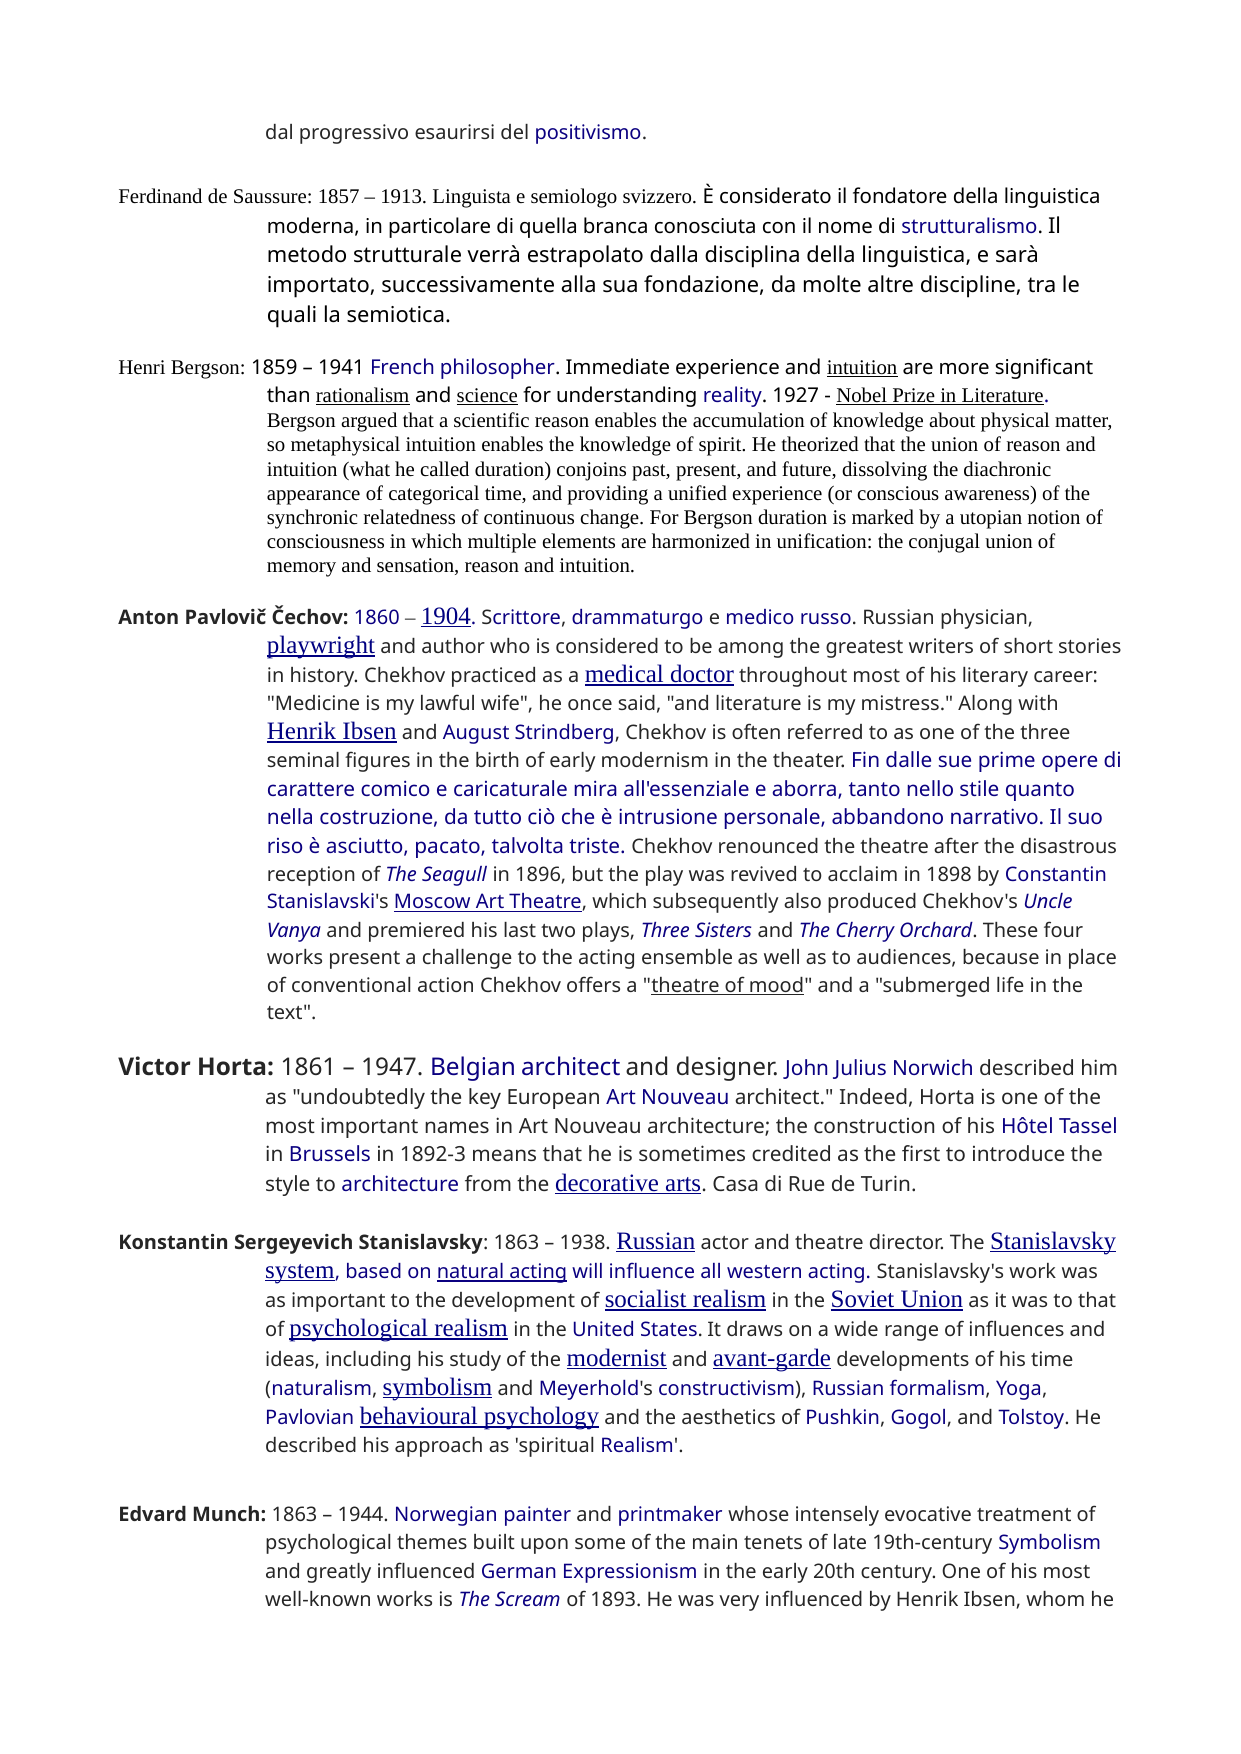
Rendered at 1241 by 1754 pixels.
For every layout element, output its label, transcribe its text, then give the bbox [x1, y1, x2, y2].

text Anton Pavlovič Čechov: 1860 – 1904. Scrittore, drammaturgo e medico russo. Russian physician, playwright and author who is considered to be among the greatest writers of short stories in history. Chekhov practiced as a medical doctor throughout most of his literary career: "Medicine is my lawful wife", he once said, "and literature is my mistress." Along with Henrik Ibsen and August Strindberg, Chekhov is often referred to as one of the three seminal figures in the birth of early modernism in the theater. Fin dalle sue prime opere di carattere comico e caricaturale mira all'essenziale e aborra, tanto nello stile quanto nella costruzione, da tutto ciò che è intrusione personale, abbandono narrativo. Il suo riso è asciutto, pacato, talvolta triste. Chekhov renounced the theatre after the disastrous reception of The Seagull in 1896, but the play was revived to acclaim in 1898 by Constantin Stanislavski's Moscow Art Theatre, which subsequently also produced Chekhov's Uncle Vanya and premiered his last two plays, Three Sisters and The Cherry Orchard. These four works present a challenge to the acting ensemble as well as to audiences, because in place of conventional action Chekhov offers a "theatre of mood" and a "submerged life in the text". [118, 601, 1122, 1025]
text Ferdinand de Saussure: 1857 – 1913. Linguista e semiologo svizzero. È considerato il fondatore della linguistica moderna, in particolare di quella branca conosciuta con il nome di strutturalismo. Il metodo strutturale verrà estrapolato dalla disciplina della linguistica, e sarà importato, successivamente alla sua fondazione, da molte altre discipline, tra le quali la semiotica. [118, 182, 1122, 329]
text Konstantin Sergeyevich Stanislavsky: 1863 – 1938. Russian actor and theatre director. The Stanislavsky system, based on natural acting will influence all western acting. Stanislavsky's work was as important to the development of socialist realism in the Soviet Union as it was to that of psychological realism in the United States. It draws on a wide range of influences and ideas, including his study of the modernist and avant-garde developments of his time (naturalism, symbolism and Meyerhold's constructivism), Russian formalism, Yoga, Pavlovian behavioural psychology and the aesthetics of Pushkin, Gogol, and Tolstoy. He described his approach as 'spiritual Realism'. [118, 1226, 1122, 1458]
text Edvard Munch: 1863 – 1944. Norwegian painter and printmaker whose intensely evocative treatment of psychological themes built upon some of the main tenets of late 19th-century Symbolism and greatly influenced German Expressionism in the early 20th century. One of his most well-known works is The Scream of 1893. He was very influenced by Henrik Ibsen, whom he [118, 1499, 1122, 1613]
text dal progressivo esaurirsi del positivismo. [118, 118, 1122, 145]
text Henri Bergson: 1859 – 1941 French philosopher. Immediate experience and intuition are more significant than rationalism and science for understanding reality. 1927 - Nobel Prize in Literature. Bergson argued that a scientific reason enables the accumulation of knowledge about physical matter, so metaphysical intuition enables the knowledge of spirit. He theorized that the union of reason and intuition (what he called duration) conjoins past, present, and future, dissolving the diachronic appearance of categorical time, and providing a unified experience (or conscious awareness) of the synchronic relatedness of continuous change. For Bergson duration is marked by a utopian notion of consciousness in which multiple elements are harmonized in unification: the conjugal union of memory and sensation, reason and intuition. [118, 353, 1122, 577]
text Victor Horta: 1861 – 1947. Belgian architect and designer. John Julius Norwich described him as "undoubtedly the key European Art Nouveau architect." Indeed, Horta is one of the most important names in Art Nouveau architecture; the construction of his Hôtel Tassel in Brussels in 1892-3 means that he is sometimes credited as the first to introduce the style to architecture from the decorative arts. Casa di Rue de Turin. [118, 1049, 1122, 1197]
